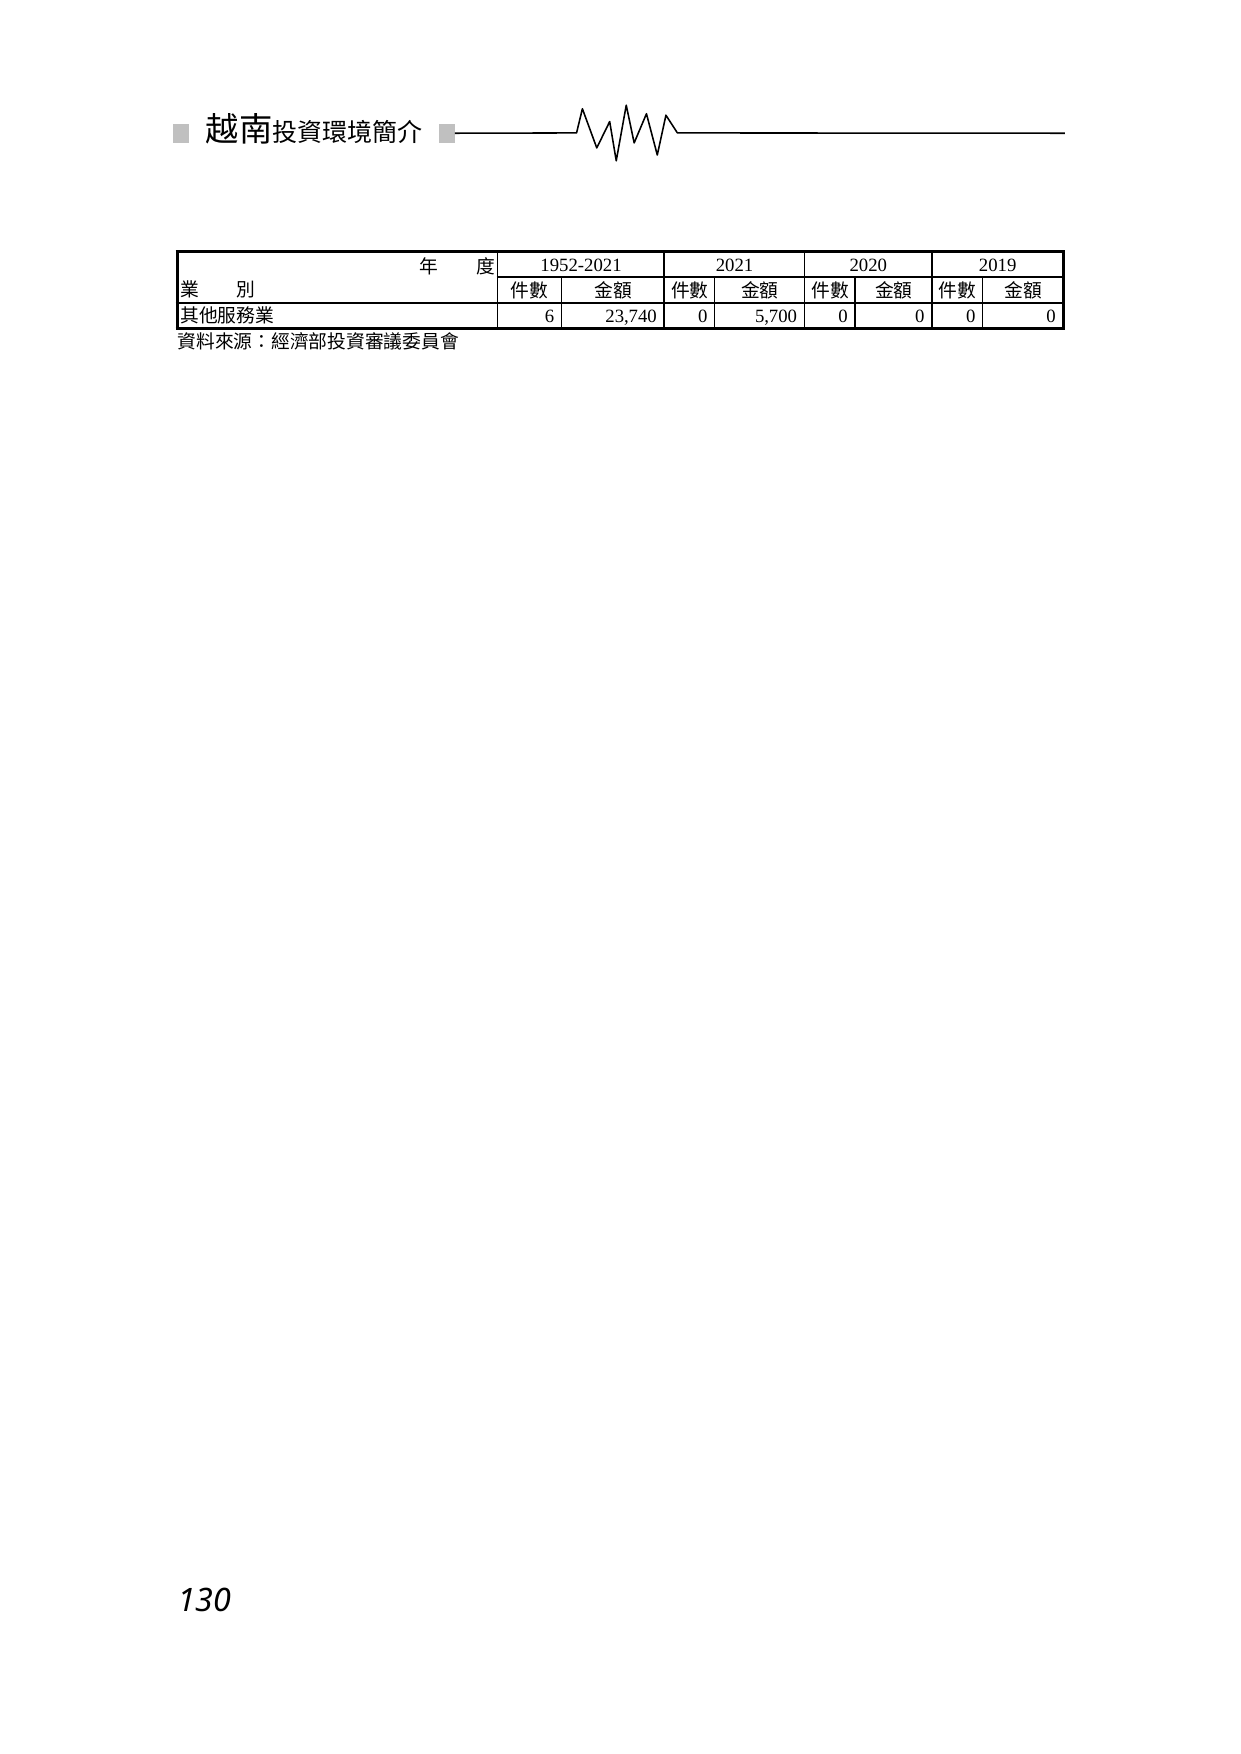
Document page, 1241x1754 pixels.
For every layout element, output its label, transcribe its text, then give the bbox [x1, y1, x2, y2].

table_header 年 度 業 別 [179, 253, 497, 302]
table_cell 件數 [805, 278, 854, 302]
table_cell 6 [498, 304, 561, 327]
table_header 1952-2021 [498, 253, 663, 276]
table_cell 金額 [715, 278, 804, 302]
table_cell 0 [805, 304, 854, 327]
table_cell 件數 [498, 278, 561, 302]
table_header 2021 [665, 253, 804, 276]
table_cell 金額 [983, 278, 1062, 302]
table_cell 0 [665, 304, 714, 327]
table_cell 件數 [933, 278, 982, 302]
table_cell 金額 [856, 278, 931, 302]
table_header 2019 [933, 253, 1062, 276]
text 資料來源：經濟部投資審議委員會 [177, 330, 1063, 353]
table_cell 金額 [562, 278, 663, 302]
table_cell 23,740 [562, 304, 663, 327]
table_cell 5,700 [715, 304, 804, 327]
table_cell 件數 [665, 278, 714, 302]
table_cell 0 [933, 304, 982, 327]
table_cell 其他服務業 [179, 304, 497, 327]
table_cell 0 [856, 304, 931, 327]
table_header 2020 [805, 253, 931, 276]
table_cell 0 [983, 304, 1062, 327]
